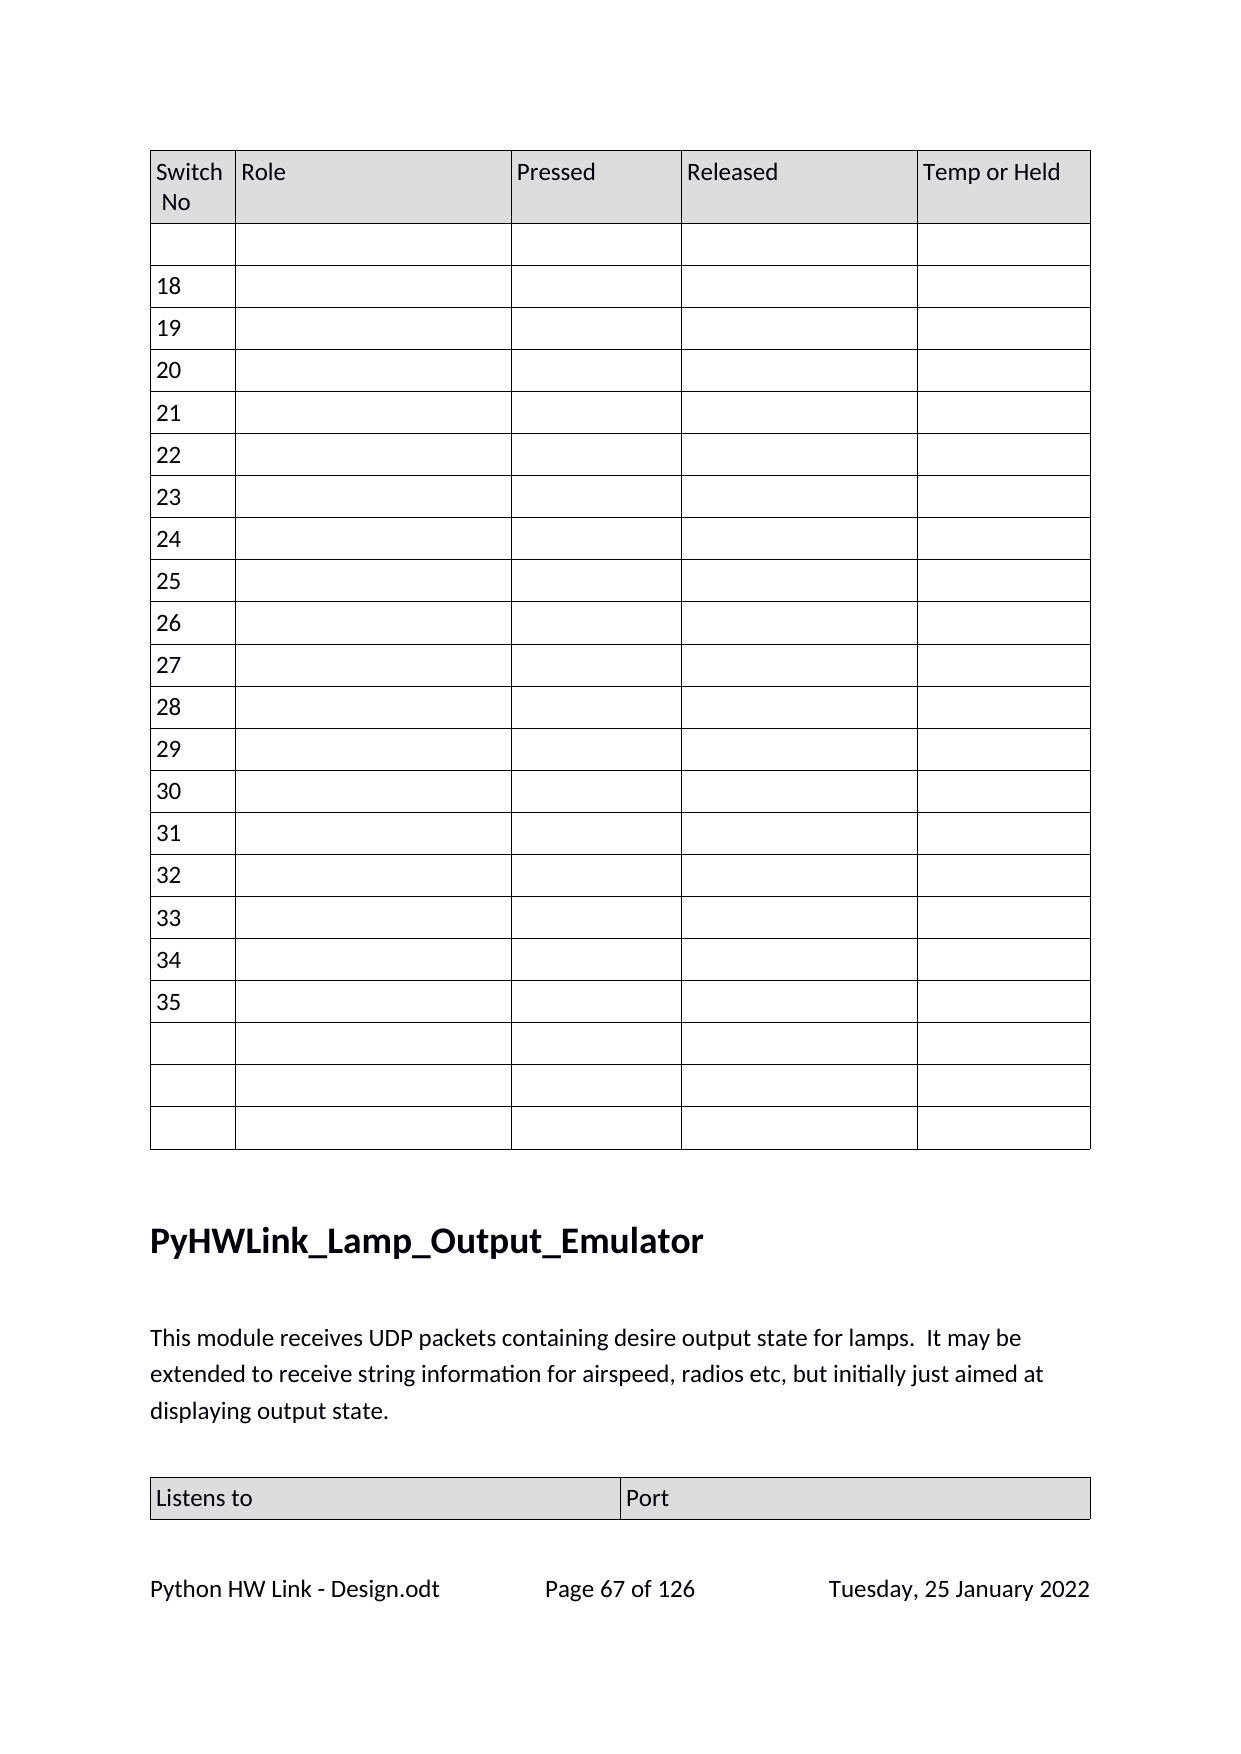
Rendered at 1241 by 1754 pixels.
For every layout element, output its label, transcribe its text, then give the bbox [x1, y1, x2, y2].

table_cell [236, 939, 511, 980]
table_cell [236, 855, 511, 896]
table_header Port [621, 1478, 1090, 1519]
table_cell [236, 1107, 511, 1148]
table_cell [682, 476, 917, 517]
table_cell [236, 476, 511, 517]
table_cell [512, 1023, 681, 1064]
table_header Released [682, 151, 917, 223]
table_cell [512, 981, 681, 1022]
table_cell [236, 392, 511, 433]
table_cell [682, 602, 917, 643]
table_cell [236, 266, 511, 307]
table_cell [918, 897, 1090, 938]
subtitle PyHWLink_Lamp_Output_Emulator [150, 1217, 1090, 1262]
table_cell [236, 308, 511, 349]
table_cell [682, 687, 917, 728]
table_cell [512, 266, 681, 307]
table_cell [512, 1065, 681, 1106]
table_cell [682, 1107, 917, 1148]
table_cell [512, 518, 681, 559]
table_cell [918, 308, 1090, 349]
table_cell [682, 1065, 917, 1106]
table_cell 31 [151, 813, 235, 854]
table_cell [236, 1023, 511, 1064]
table_cell [682, 981, 917, 1022]
table_cell [512, 350, 681, 391]
table_cell [512, 771, 681, 812]
table_cell [682, 434, 917, 475]
table_cell 34 [151, 939, 235, 980]
table_cell [918, 392, 1090, 433]
table_cell [918, 1107, 1090, 1148]
table_cell [918, 813, 1090, 854]
table_cell [512, 602, 681, 643]
table_cell [236, 602, 511, 643]
table_cell [918, 266, 1090, 307]
table_header Role [236, 151, 511, 223]
table_cell [512, 645, 681, 686]
table_cell [236, 518, 511, 559]
table_cell [512, 434, 681, 475]
table_cell [918, 476, 1090, 517]
table_cell [918, 350, 1090, 391]
table_cell 29 [151, 729, 235, 770]
table_cell [682, 729, 917, 770]
table_cell [918, 645, 1090, 686]
table_cell 27 [151, 645, 235, 686]
table_cell [512, 687, 681, 728]
table_cell [682, 560, 917, 601]
table_cell [918, 602, 1090, 643]
table_cell [682, 350, 917, 391]
table_cell [682, 897, 917, 938]
table_cell [236, 897, 511, 938]
table_cell [918, 939, 1090, 980]
table_cell [682, 855, 917, 896]
table_cell 30 [151, 771, 235, 812]
table_cell 19 [151, 308, 235, 349]
table_cell [682, 813, 917, 854]
table_cell [236, 224, 511, 265]
table_cell 20 [151, 350, 235, 391]
table_cell [918, 1065, 1090, 1106]
table_cell [918, 855, 1090, 896]
table_cell [236, 350, 511, 391]
table_cell [512, 308, 681, 349]
table_cell [236, 729, 511, 770]
table_cell [236, 645, 511, 686]
table_cell 23 [151, 476, 235, 517]
table_cell [918, 560, 1090, 601]
table_cell [236, 771, 511, 812]
table_cell [236, 1065, 511, 1106]
table_cell [918, 1023, 1090, 1064]
table_cell [682, 308, 917, 349]
table_cell [512, 813, 681, 854]
table_cell [512, 855, 681, 896]
table_cell [512, 897, 681, 938]
table_cell [512, 392, 681, 433]
table_cell [512, 476, 681, 517]
table_cell [151, 1107, 235, 1148]
table_cell 22 [151, 434, 235, 475]
table_header Temp or Held [918, 151, 1090, 223]
table_cell [236, 434, 511, 475]
table_cell [236, 981, 511, 1022]
table_cell [512, 224, 681, 265]
table_cell [682, 392, 917, 433]
table_cell [918, 981, 1090, 1022]
table_cell [236, 813, 511, 854]
table_cell [682, 645, 917, 686]
table_cell [682, 939, 917, 980]
table_cell 25 [151, 560, 235, 601]
table_cell [918, 434, 1090, 475]
text This module receives UDP packets containing desire output state for lamps. It may be extended to receive string information for airspeed, radios etc, but initially just aimed at displaying output state. [150, 1322, 1090, 1426]
table_cell [151, 1065, 235, 1106]
table_cell [512, 1107, 681, 1148]
table_cell [682, 1023, 917, 1064]
table_cell 18 [151, 266, 235, 307]
table_cell [682, 518, 917, 559]
table_header Pressed [512, 151, 681, 223]
table_header Listens to [151, 1478, 620, 1519]
table_cell 35 [151, 981, 235, 1022]
table_cell [918, 687, 1090, 728]
table_cell 32 [151, 855, 235, 896]
table_cell [918, 771, 1090, 812]
table_cell 24 [151, 518, 235, 559]
table_cell [151, 224, 235, 265]
table_cell [682, 224, 917, 265]
table_cell [918, 224, 1090, 265]
table_header Switch No [151, 151, 235, 223]
table_cell 26 [151, 602, 235, 643]
table_cell [512, 939, 681, 980]
table_cell [151, 1023, 235, 1064]
table_cell [682, 771, 917, 812]
table_cell [682, 266, 917, 307]
table_cell [918, 518, 1090, 559]
table_cell 33 [151, 897, 235, 938]
table_cell 28 [151, 687, 235, 728]
table_cell [512, 729, 681, 770]
table_cell [918, 729, 1090, 770]
table_cell [512, 560, 681, 601]
table_cell 21 [151, 392, 235, 433]
table_cell [236, 560, 511, 601]
table_cell [236, 687, 511, 728]
